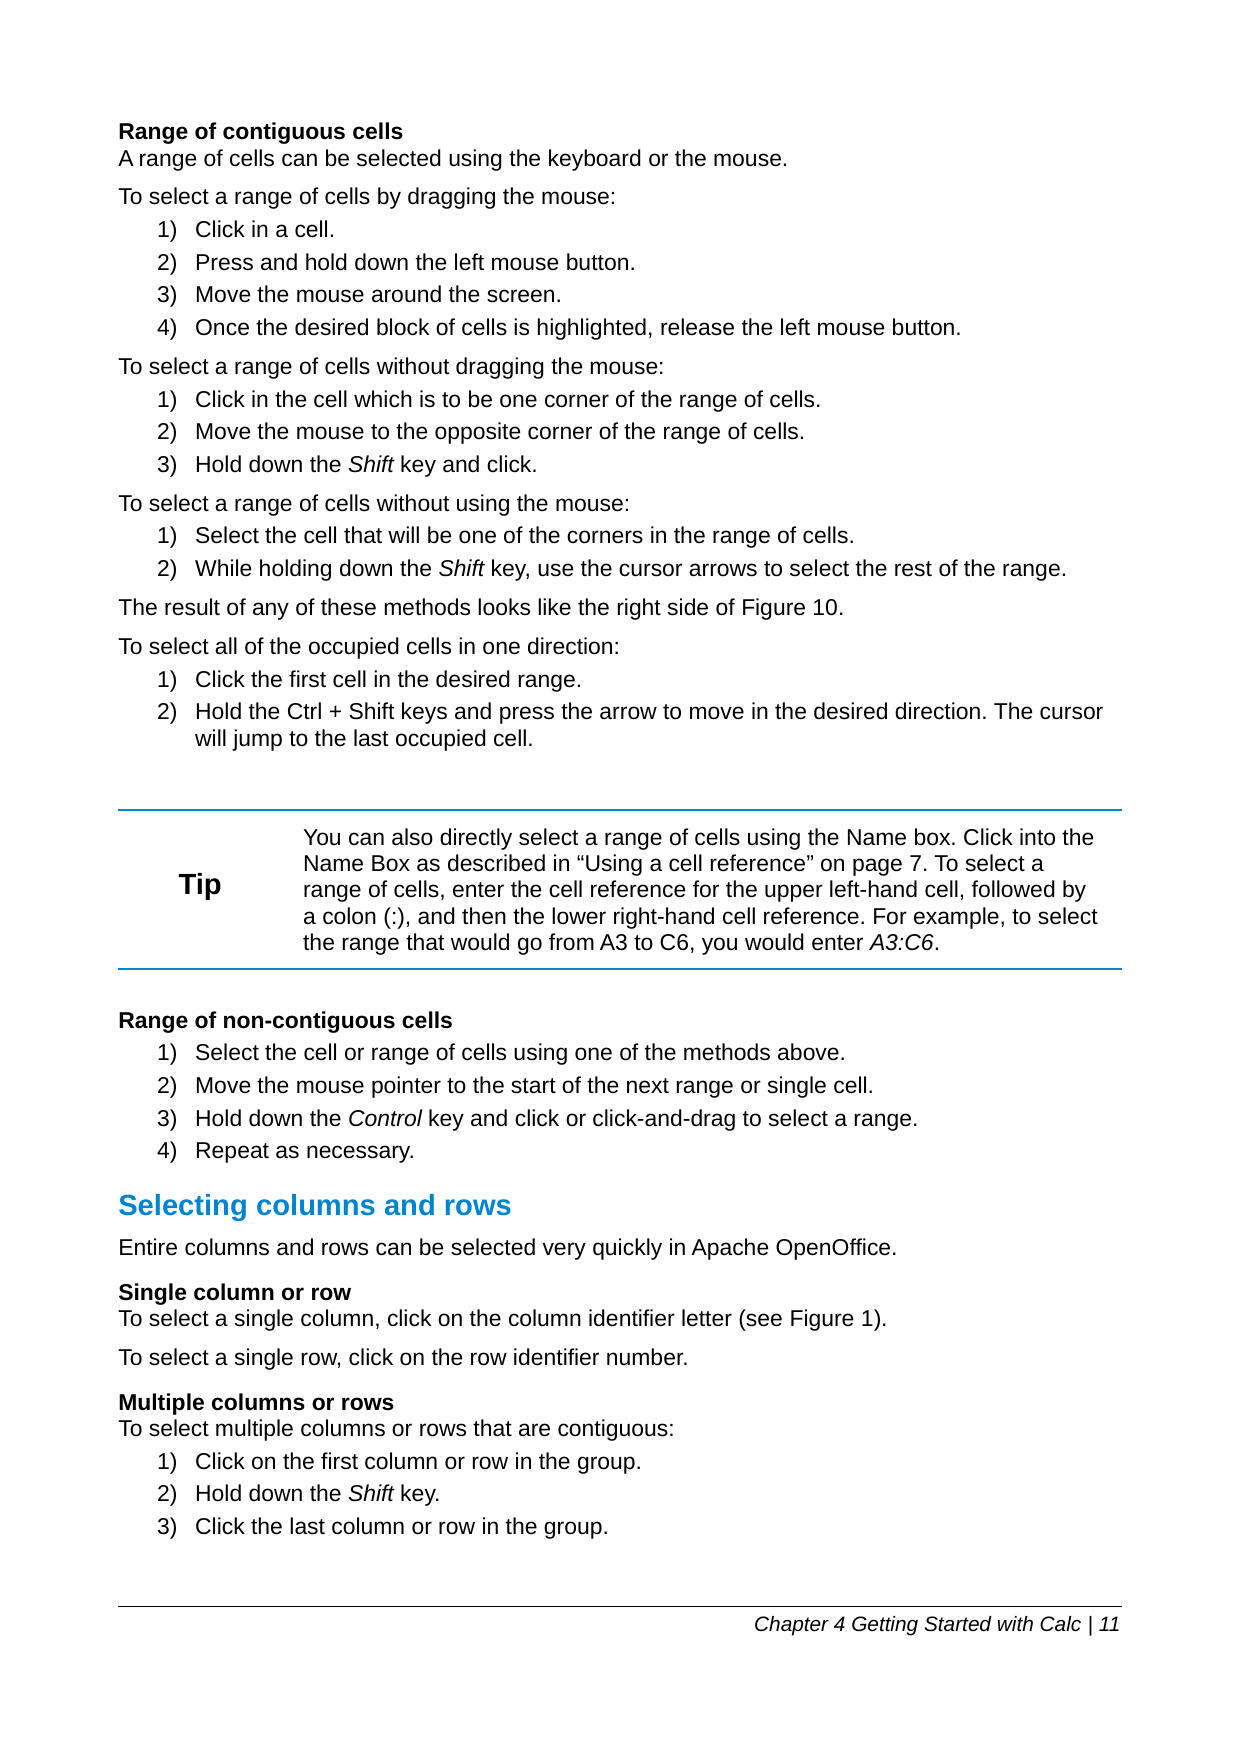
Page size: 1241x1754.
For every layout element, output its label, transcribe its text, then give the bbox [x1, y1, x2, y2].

text Entire columns and rows can be selected very quickly in Apache OpenOffice. [118, 1234, 1122, 1260]
list Click on the first column or row in the group. [177, 1448, 1122, 1474]
list To select a range of cells by dragging the mouse: [118, 183, 1122, 210]
list To select all of the occupied cells in one direction: [118, 633, 1122, 659]
list Hold down the Control key and click or click-and-drag to select a range. [177, 1104, 1122, 1131]
list Click in a cell. [177, 216, 1122, 242]
list Hold the Ctrl + Shift keys and press the arrow to move in the desired direction. The cursor will jump to the last occupied cell. [177, 698, 1122, 751]
table_header You can also directly select a range of cells using the Name box. Click into the Name Box as described in “Using a cell reference” on page 7. To select a range of cells, enter the cell reference for the upper left-hand cell, followed by a colon (:), and then the lower right-hand cell reference. For example, to select the range that would go from A3 to C6, you would enter A3:C6. [281, 811, 1122, 968]
list To select a range of cells without using the mouse: [118, 490, 1122, 516]
list Select the cell or range of cells using one of the methods above. [177, 1039, 1122, 1066]
text To select a single row, click on the row identifier number. [118, 1344, 1122, 1370]
list While holding down the Shift key, use the cursor arrows to select the rest of the range. [177, 555, 1122, 581]
list Move the mouse around the screen. [177, 281, 1122, 308]
list To select multiple columns or rows that are contiguous: [118, 1415, 1122, 1441]
list Hold down the Shift key and click. [177, 451, 1122, 477]
list Repeat as necessary. [177, 1137, 1122, 1163]
list Move the mouse to the opposite corner of the range of cells. [177, 418, 1122, 444]
text The result of any of these methods looks like the right side of Figure 10. [118, 594, 1122, 620]
text Range of non-contiguous cells [118, 1007, 1122, 1033]
list Click in the cell which is to be one corner of the range of cells. [177, 386, 1122, 412]
list Select the cell that will be one of the corners in the range of cells. [177, 522, 1122, 549]
text A range of cells can be selected using the keyboard or the mouse. [118, 144, 1122, 171]
list Move the mouse pointer to the start of the next range or single cell. [177, 1072, 1122, 1098]
text Multiple columns or rows [118, 1388, 1122, 1415]
list Once the desired block of cells is highlighted, release the left mouse button. [177, 314, 1122, 340]
text To select a single column, click on the column identifier letter (see Figure 1). [118, 1305, 1122, 1331]
text Single column or row [118, 1278, 1122, 1305]
table_header Tip [118, 811, 281, 968]
list To select a range of cells without dragging the mouse: [118, 353, 1122, 379]
list Click the first cell in the desired range. [177, 666, 1122, 692]
text Range of contiguous cells [118, 118, 1122, 144]
list Hold down the Shift key. [177, 1480, 1122, 1507]
list Press and hold down the left mouse button. [177, 249, 1122, 275]
list Click the last column or row in the group. [177, 1513, 1122, 1539]
subtitle Selecting columns and rows [118, 1188, 1122, 1221]
